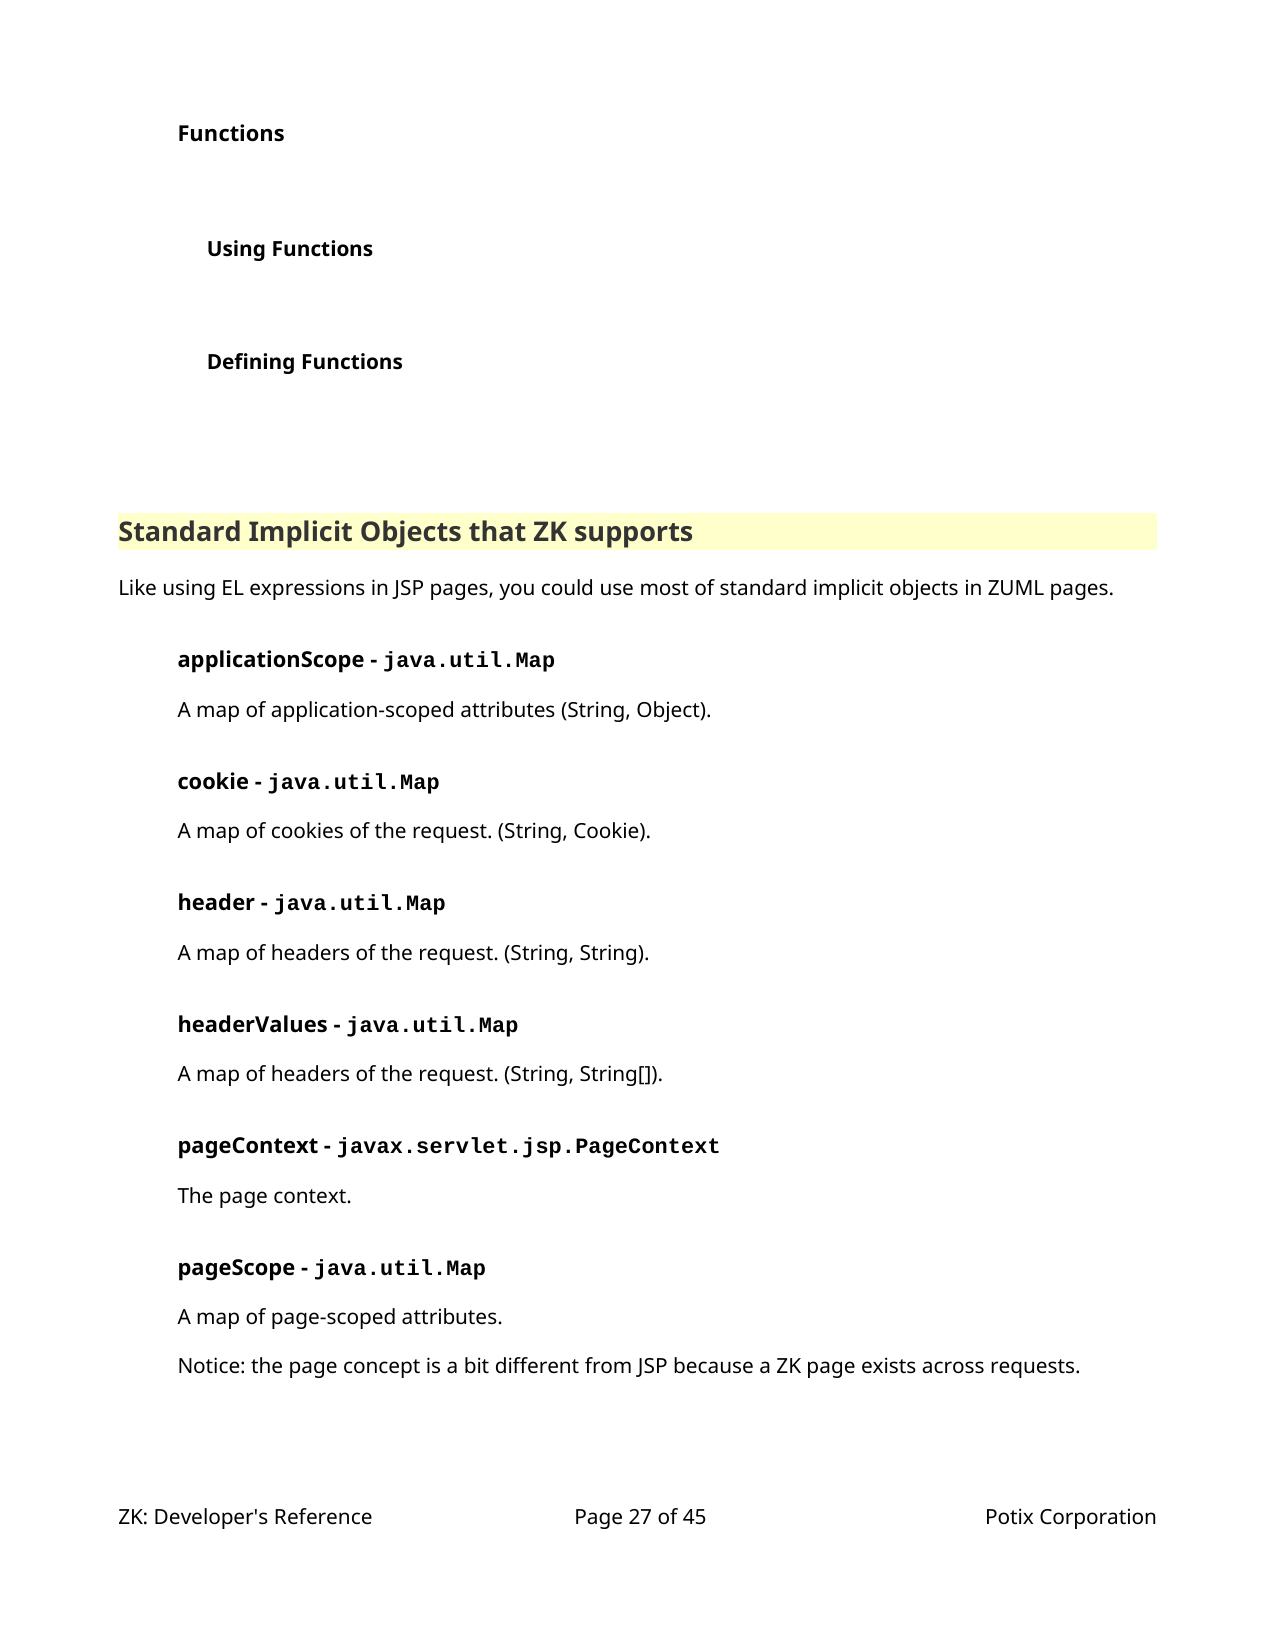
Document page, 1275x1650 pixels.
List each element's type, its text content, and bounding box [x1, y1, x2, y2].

text A map of page-scoped attributes. [177, 1302, 1157, 1330]
text Notice: the page concept is a bit different from JSP because a ZK page exists across requests. [177, 1351, 1157, 1379]
text The page context. [177, 1181, 1157, 1209]
subtitle Standard Implicit Objects that ZK supports [118, 513, 1157, 550]
text A map of headers of the request. (String, String[]). [177, 1059, 1157, 1087]
text Like using EL expressions in JSP pages, you could use most of standard implicit objects in ZUML pages. [118, 573, 1157, 602]
text A map of headers of the request. (String, String). [177, 938, 1157, 966]
subtitle cookie - java.util.Map [177, 766, 1157, 796]
subtitle header - java.util.Map [177, 887, 1157, 917]
subtitle Functions [177, 118, 1157, 148]
text A map of application-scoped attributes (String, Object). [177, 695, 1157, 723]
subtitle pageScope - java.util.Map [177, 1251, 1157, 1282]
subtitle Using Functions [207, 234, 1157, 262]
subtitle headerValues - java.util.Map [177, 1008, 1157, 1039]
subtitle Defining Functions [207, 347, 1157, 376]
subtitle applicationScope - java.util.Map [177, 644, 1157, 674]
subtitle pageContext - javax.servlet.jsp.PageContext [177, 1130, 1157, 1160]
text A map of cookies of the request. (String, Cookie). [177, 816, 1157, 844]
